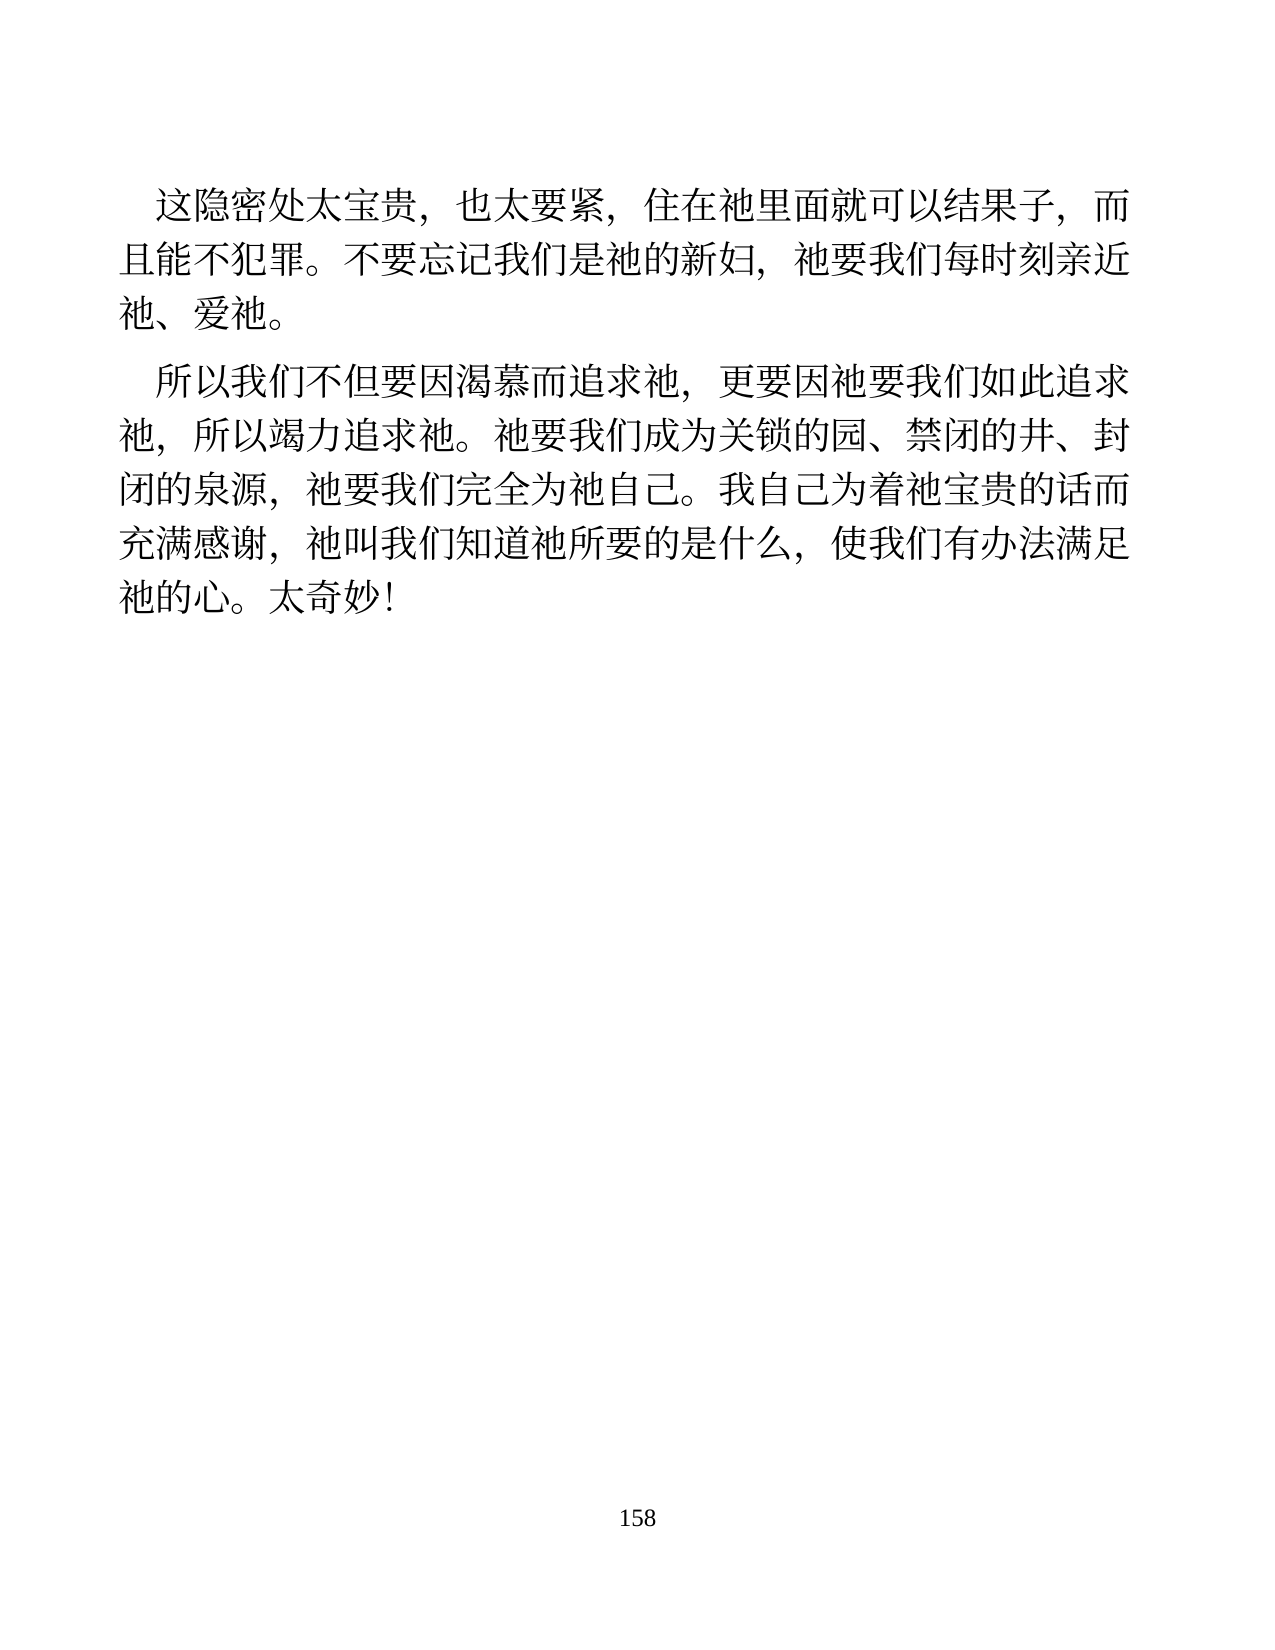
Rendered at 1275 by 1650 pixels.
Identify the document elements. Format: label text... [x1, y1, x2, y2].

text 这隐密处太宝贵，也太要紧，住在祂里面就可以结果子，而且能不犯罪。不要忘记我们是祂的新妇，祂要我们每时刻亲近祂、爱祂。 [118, 176, 1157, 338]
text 所以我们不但要因渴慕而追求祂，更要因祂要我们如此追求祂，所以竭力追求祂。祂要我们成为关锁的园、禁闭的井、封闭的泉源，祂要我们完全为祂自己。我自己为着祂宝贵的话而充满感谢，祂叫我们知道祂所要的是什么，使我们有办法满足祂的心。太奇妙！ [118, 352, 1157, 622]
